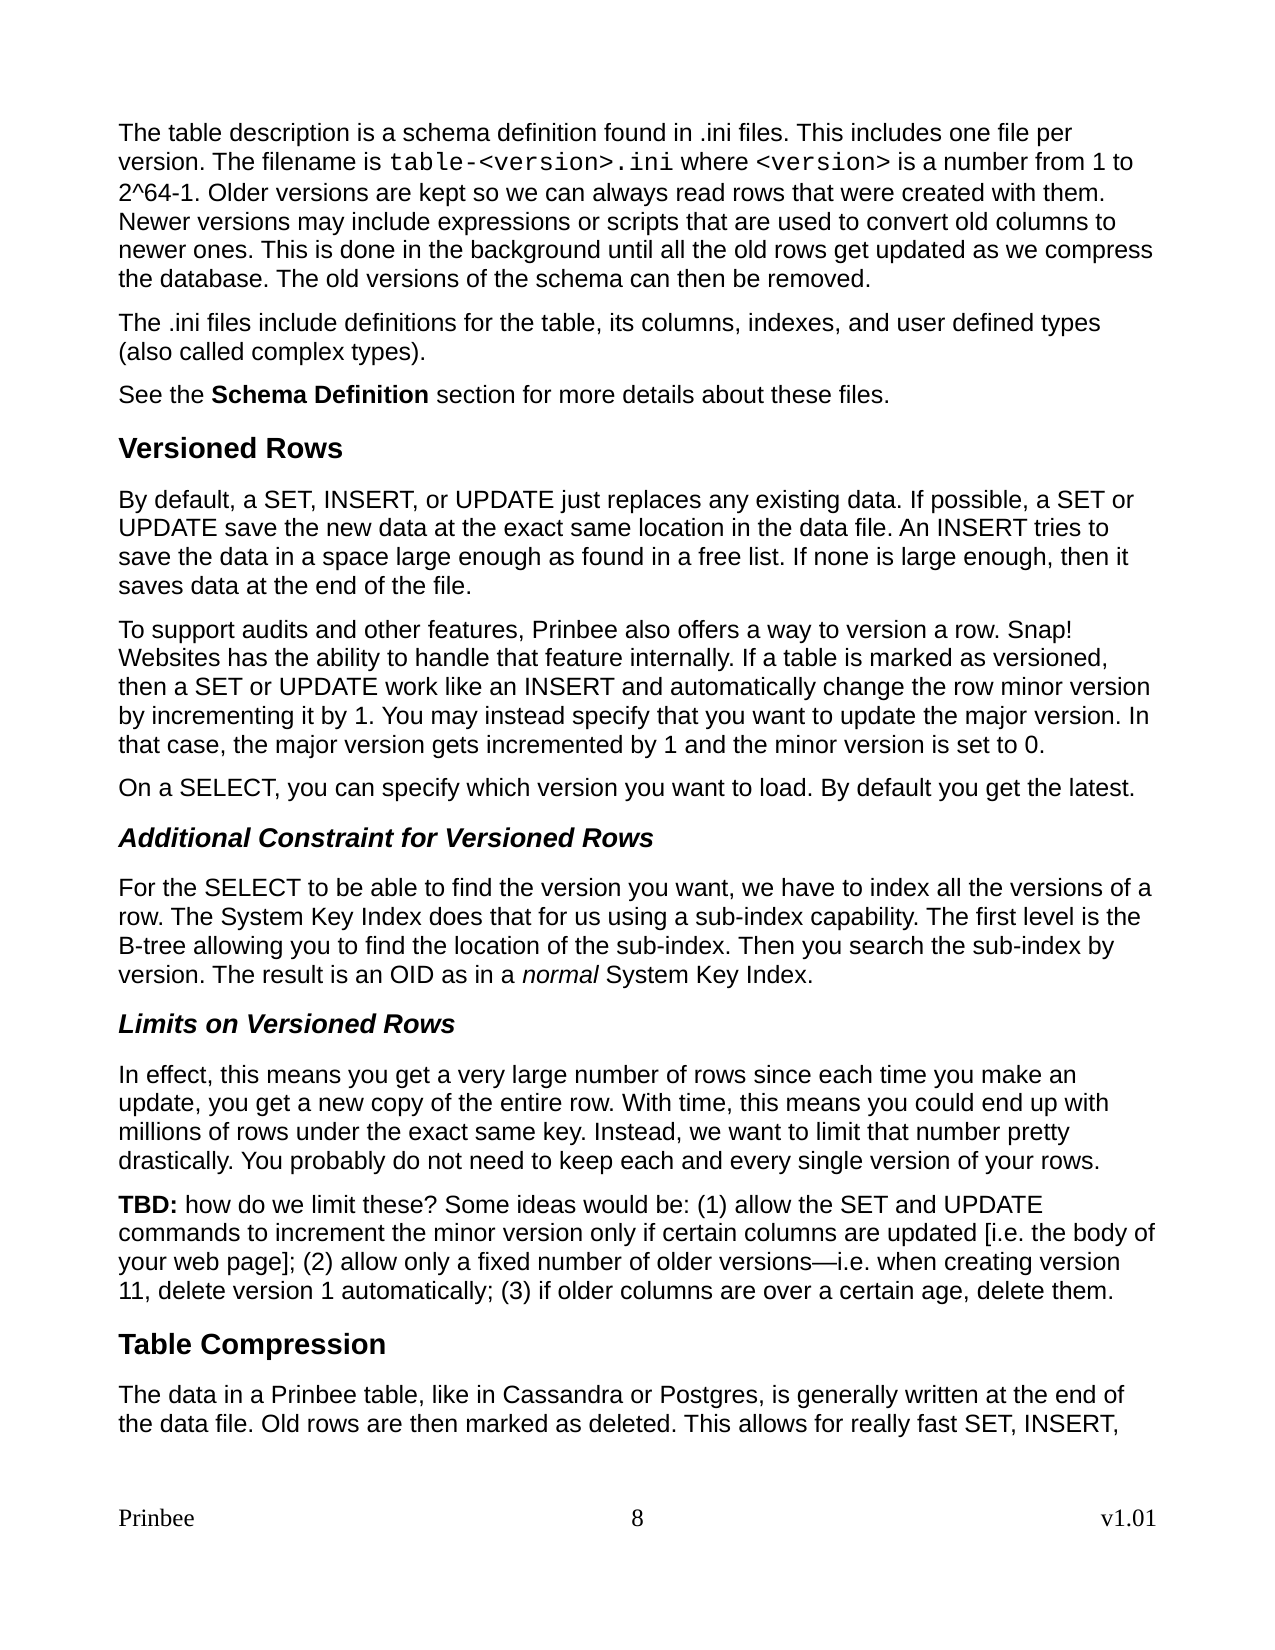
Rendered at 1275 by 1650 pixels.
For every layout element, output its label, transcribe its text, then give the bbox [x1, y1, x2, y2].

text To support audits and other features, Prinbee also offers a way to version a row. Snap! Websites has the ability to handle that feature internally. If a table is marked as versioned, then a SET or UPDATE work like an INSERT and automatically change the row minor version by incrementing it by 1. You may instead specify that you want to update the major version. In that case, the major version gets incremented by 1 and the minor version is set to 0. [118, 615, 1157, 758]
text On a SELECT, you can specify which version you want to load. By default you get the latest. [118, 773, 1157, 802]
text The .ini files include definitions for the table, its columns, indexes, and user defined types (also called complex types). [118, 308, 1157, 365]
subtitle Versioned Rows [118, 431, 1157, 465]
text TBD: how do we limit these? Some ideas would be: (1) allow the SET and UPDATE commands to increment the minor version only if certain columns are updated [i.e. the body of your web page]; (2) allow only a fixed number of older versions—i.e. when creating version 11, delete version 1 automatically; (3) if older columns are over a certain age, delete them. [118, 1190, 1157, 1305]
text See the Schema Definition section for more details about these files. [118, 380, 1157, 409]
subtitle Additional Constraint for Versioned Rows [118, 822, 1157, 853]
text By default, a SET, INSERT, or UPDATE just replaces any existing data. If possible, a SET or UPDATE save the new data at the exact same location in the data file. An INSERT tries to save the data in a space large enough as found in a free list. If none is large enough, then it saves data at the end of the file. [118, 485, 1157, 600]
text For the SELECT to be able to find the version you want, we have to index all the versions of a row. The System Key Index does that for us using a sub-index capability. The first level is the B-tree allowing you to find the location of the sub-index. Then you search the sub-index by version. The result is an OID as in a normal System Key Index. [118, 873, 1157, 988]
text In effect, this means you get a very large number of rows since each time you make an update, you get a new copy of the entire row. With time, this means you could end up with millions of rows under the exact same key. Instead, we want to limit that number pretty drastically. You probably do not need to keep each and every single version of your rows. [118, 1060, 1157, 1175]
subtitle Table Compression [118, 1327, 1157, 1360]
text The table description is a schema definition found in .ini files. This includes one file per version. The filename is table-<version>.ini where <version> is a number from 1 to 2^64-1. Older versions are kept so we can always read rows that were created with them. Newer versions may include expressions or scripts that are used to convert old columns to newer ones. This is done in the background until all the old rows get updated as we compress the database. The old versions of the schema can then be removed. [118, 118, 1157, 293]
text The data in a Prinbee table, like in Cassandra or Postgres, is generally written at the end of the data file. Old rows are then marked as deleted. This allows for really fast SET, INSERT, [118, 1380, 1157, 1438]
subtitle Limits on Versioned Rows [118, 1008, 1157, 1040]
